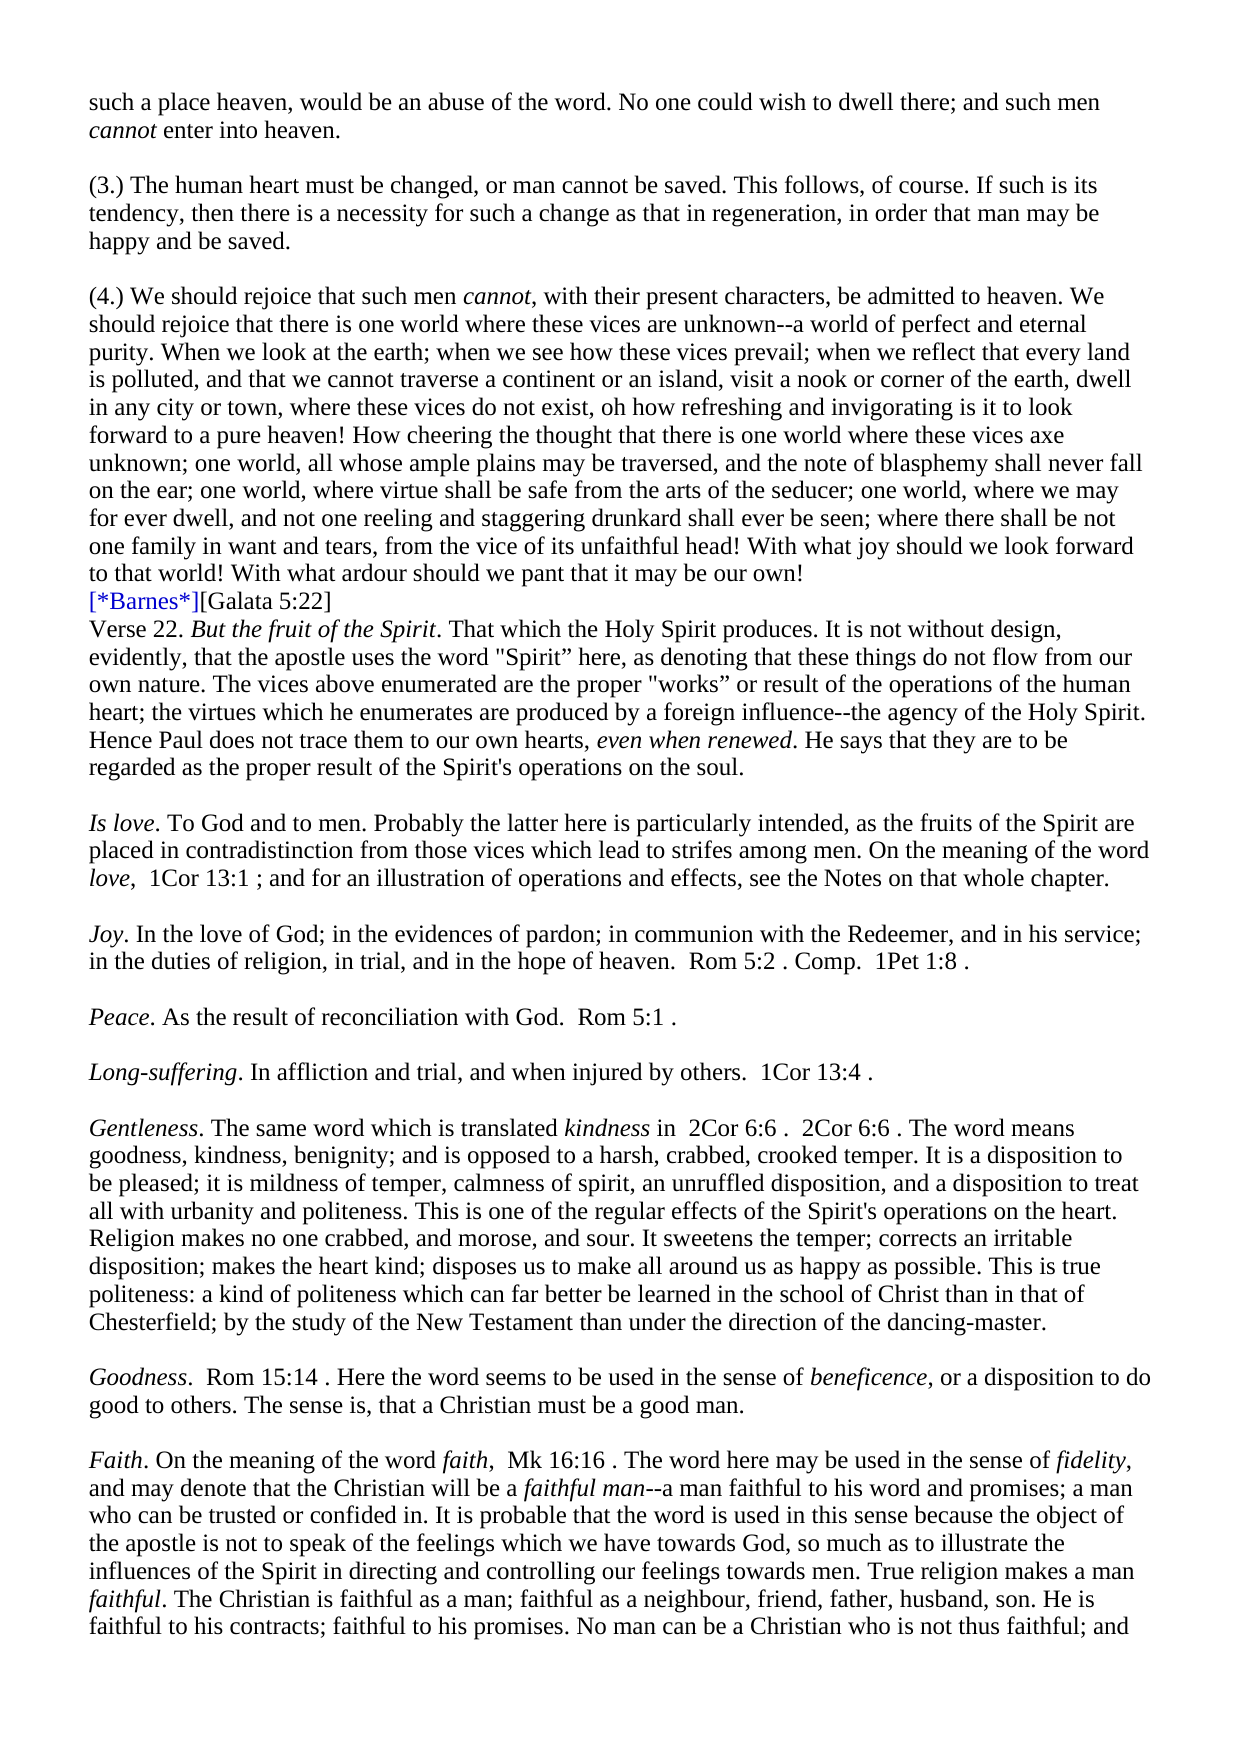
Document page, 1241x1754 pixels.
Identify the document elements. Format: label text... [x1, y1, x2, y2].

text such a place heaven, would be an abuse of the word. No one could wish to dwell there; and such men cannot enter into heaven. (3.) The human heart must be changed, or man cannot be saved. This follows, of course. If such is its tendency, then there is a necessity for such a change as that in regeneration, in order that man may be happy and be saved. (4.) We should rejoice that such men cannot, with their present characters, be admitted to heaven. We should rejoice that there is one world where these vices are unknown--a world of perfect and eternal purity. When we look at the earth; when we see how these vices prevail; when we reflect that every land is polluted, and that we cannot traverse a continent or an island, visit a nook or corner of the earth, dwell in any city or town, where these vices do not exist, oh how refreshing and invigorating is it to look forward to a pure heaven! How cheering the thought that there is one world where these vices axe unknown; one world, all whose ample plains may be traversed, and the note of blasphemy shall never fall on the ear; one world, where virtue shall be safe from the arts of the seducer; one world, where we may for ever dwell, and not one reeling and staggering drunkard shall ever be seen; where there shall be not one family in want and tears, from the vice of its unfaithful head! With what joy should we look forward to that world! With what ardour should we pant that it may be our own! [88, 88, 1152, 587]
text [*Barnes*][Galata 5:22] Verse 22. But the fruit of the Spirit. That which the Holy Spirit produces. It is not without design, evidently, that the apostle uses the word "Spirit” here, as denoting that these things do not flow from our own nature. The vices above enumerated are the proper "works” or result of the operations of the human heart; the virtues which he enumerates are produced by a foreign influence--the agency of the Holy Spirit. Hence Paul does not trace them to our own hearts, even when renewed. He says that they are to be regarded as the proper result of the Spirit's operations on the soul. Is love. To God and to men. Probably the latter here is particularly intended, as the fruits of the Spirit are placed in contradistinction from those vices which lead to strifes among men. On the meaning of the word love, 1Cor 13:1 ; and for an illustration of operations and effects, see the Notes on that whole chapter. Joy. In the love of God; in the evidences of pardon; in communion with the Redeemer, and in his service; in the duties of religion, in trial, and in the hope of heaven. Rom 5:2 . Comp. 1Pet 1:8 . Peace. As the result of reconciliation with God. Rom 5:1 . Long-suffering. In affliction and trial, and when injured by others. 1Cor 13:4 . Gentleness. The same word which is translated kindness in 2Cor 6:6 . 2Cor 6:6 . The word means goodness, kindness, benignity; and is opposed to a harsh, crabbed, crooked temper. It is a disposition to be pleased; it is mildness of temper, calmness of spirit, an unruffled disposition, and a disposition to treat all with urbanity and politeness. This is one of the regular effects of the Spirit's operations on the heart. Religion makes no one crabbed, and morose, and sour. It sweetens the temper; corrects an irritable disposition; makes the heart kind; disposes us to make all around us as happy as possible. This is true politeness: a kind of politeness which can far better be learned in the school of Christ than in that of Chesterfield; by the study of the New Testament than under the direction of the dancing-master. Goodness. Rom 15:14 . Here the word seems to be used in the sense of beneficence, or a disposition to do good to others. The sense is, that a Christian must be a good man. Faith. On the meaning of the word faith, Mk 16:16 . The word here may be used in the sense of fidelity, and may denote that the Christian will be a faithful man--a man faithful to his word and promises; a man who can be trusted or confided in. It is probable that the word is used in this sense because the object of the apostle is not to speak of the feelings which we have towards God, so much as to illustrate the influences of the Spirit in directing and controlling our feelings towards men. True religion makes a man faithful. The Christian is faithful as a man; faithful as a neighbour, friend, father, husband, son. He is faithful to his contracts; faithful to his promises. No man can be a Christian who is not thus faithful; and [88, 587, 1152, 1640]
